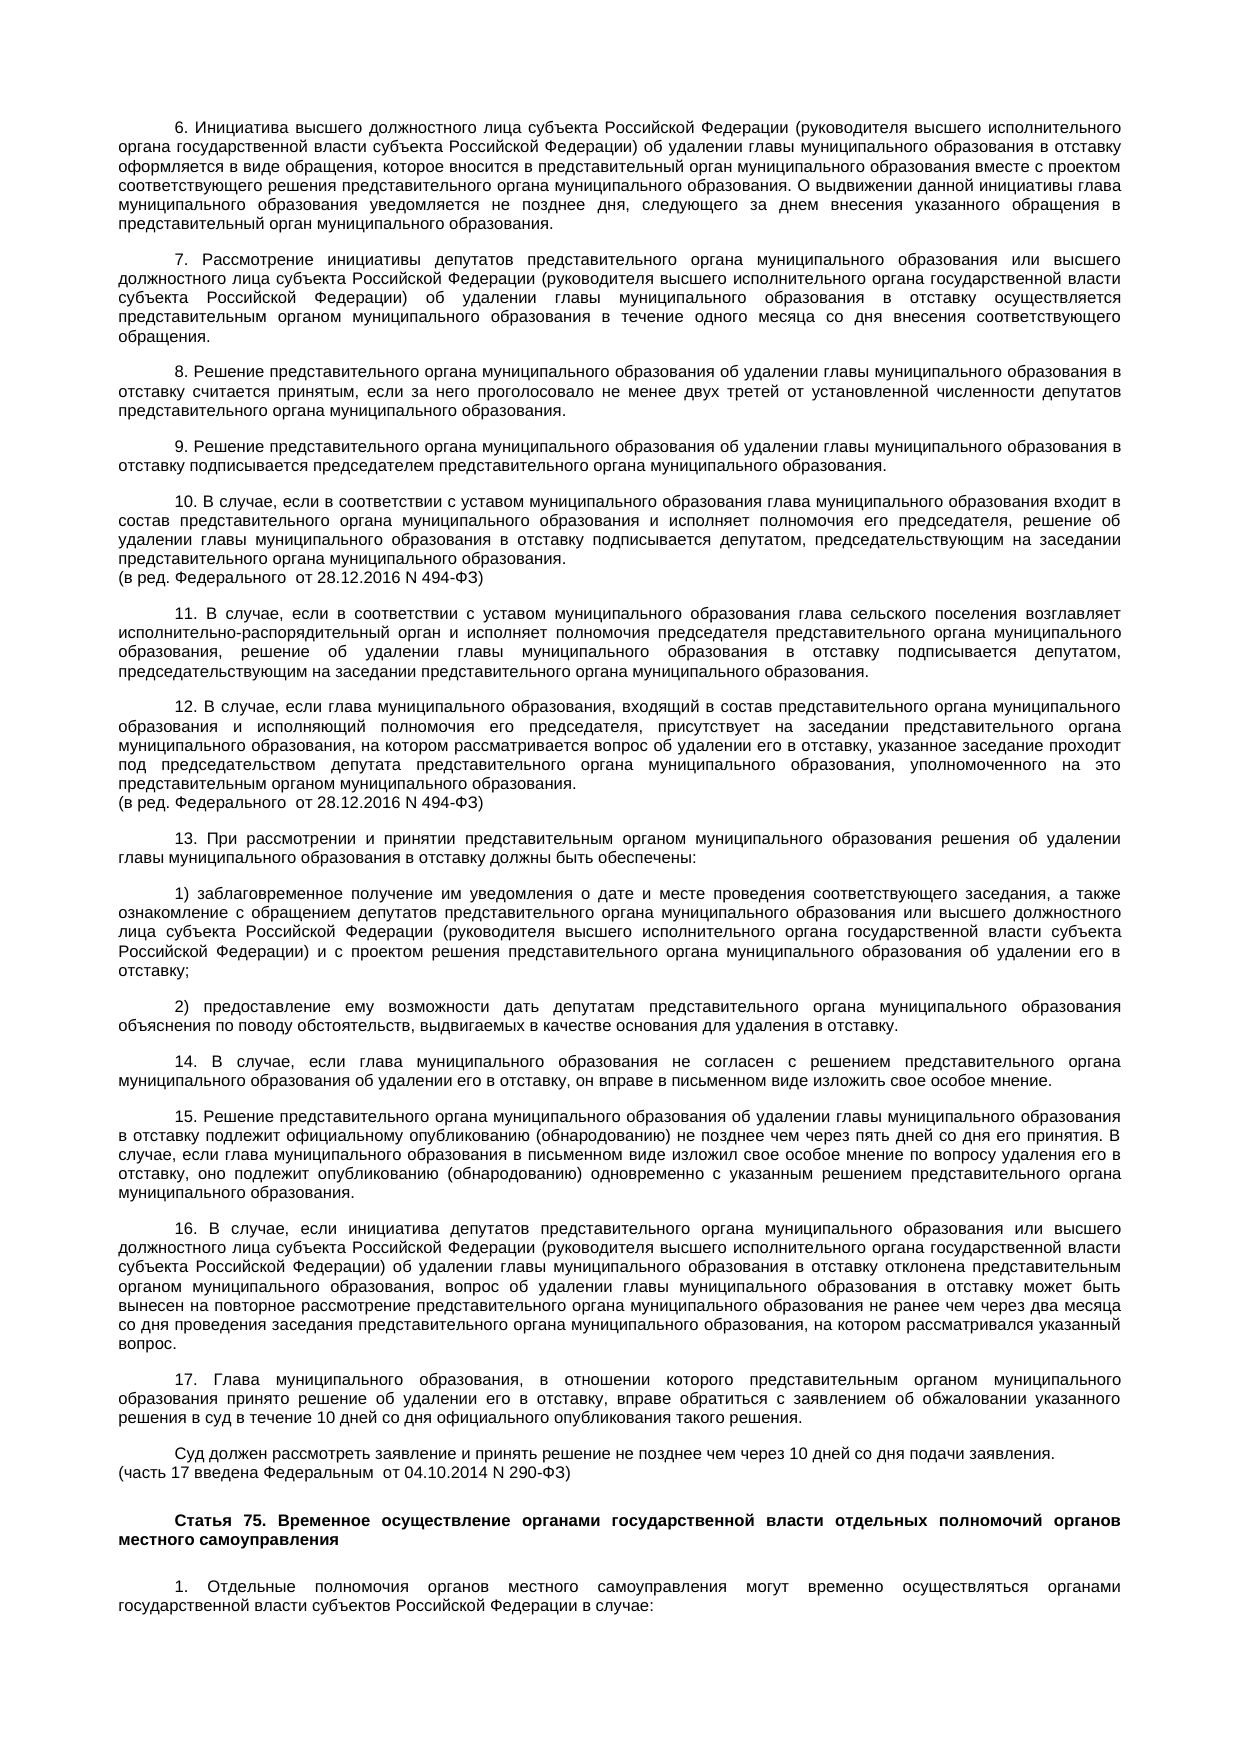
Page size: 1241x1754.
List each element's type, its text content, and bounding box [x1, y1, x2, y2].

text 11. В случае, если в соответствии с уставом муниципального образования глава сельского поселения возглавляет исполнительно-распорядительный орган и исполняет полномочия председателя представительного органа муниципального образования, решение об удалении главы муниципального образования в отставку подписывается депутатом, председательствующим на заседании представительного органа муниципального образования. [118, 604, 1122, 681]
text 8. Решение представительного органа муниципального образования об удалении главы муниципального образования в отставку считается принятым, если за него проголосовало не менее двух третей от установленной численности депутатов представительного органа муниципального образования. [118, 362, 1122, 420]
text 15. Решение представительного органа муниципального образования об удалении главы муниципального образования в отставку подлежит официальному опубликованию (обнародованию) не позднее чем через пять дней со дня его принятия. В случае, если глава муниципального образования в письменном виде изложил свое особое мнение по вопросу удаления его в отставку, оно подлежит опубликованию (обнародованию) одновременно с указанным решением представительного органа муниципального образования. [118, 1106, 1122, 1202]
text 14. В случае, если глава муниципального образования не согласен с решением представительного органа муниципального образования об удалении его в отставку, он вправе в письменном виде изложить свое особое мнение. [118, 1051, 1122, 1090]
text (часть 17 введена Федеральным от 04.10.2014 N 290-ФЗ) [118, 1463, 1122, 1482]
text Суд должен рассмотреть заявление и принять решение не позднее чем через 10 дней со дня подачи заявления. [118, 1444, 1122, 1463]
text 13. При рассмотрении и принятии представительным органом муниципального образования решения об удалении главы муниципального образования в отставку должны быть обеспечены: [118, 829, 1122, 867]
text 1) заблаговременное получение им уведомления о дате и месте проведения соответствующего заседания, а также ознакомление с обращением депутатов представительного органа муниципального образования или высшего должностного лица субъекта Российской Федерации (руководителя высшего исполнительного органа государственной власти субъекта Российской Федерации) и с проектом решения представительного органа муниципального образования об удалении его в отставку; [118, 884, 1122, 980]
text Статья 75. Временное осуществление органами государственной власти отдельных полномочий органов местного самоуправления [118, 1510, 1122, 1549]
text 7. Рассмотрение инициативы депутатов представительного органа муниципального образования или высшего должностного лица субъекта Российской Федерации (руководителя высшего исполнительного органа государственной власти субъекта Российской Федерации) об удалении главы муниципального образования в отставку осуществляется представительным органом муниципального образования в течение одного месяца со дня внесения соответствующего обращения. [118, 250, 1122, 346]
text 9. Решение представительного органа муниципального образования об удалении главы муниципального образования в отставку подписывается председателем представительного органа муниципального образования. [118, 436, 1122, 475]
text 12. В случае, если глава муниципального образования, входящий в состав представительного органа муниципального образования и исполняющий полномочия его председателя, присутствует на заседании представительного органа муниципального образования, на котором рассматривается вопрос об удалении его в отставку, указанное заседание проходит под председательством депутата представительного органа муниципального образования, уполномоченного на это представительным органом муниципального образования. [118, 697, 1122, 793]
text 10. В случае, если в соответствии с уставом муниципального образования глава муниципального образования входит в состав представительного органа муниципального образования и исполняет полномочия его председателя, решение об удалении главы муниципального образования в отставку подписывается депутатом, председательствующим на заседании представительного органа муниципального образования. [118, 491, 1122, 568]
text 2) предоставление ему возможности дать депутатам представительного органа муниципального образования объяснения по поводу обстоятельств, выдвигаемых в качестве основания для удаления в отставку. [118, 996, 1122, 1035]
text 17. Глава муниципального образования, в отношении которого представительным органом муниципального образования принято решение об удалении его в отставку, вправе обратиться с заявлением об обжаловании указанного решения в суд в течение 10 дней со дня официального опубликования такого решения. [118, 1370, 1122, 1427]
text (в ред. Федерального от 28.12.2016 N 494-ФЗ) [118, 793, 1122, 812]
text 6. Инициатива высшего должностного лица субъекта Российской Федерации (руководителя высшего исполнительного органа государственной власти субъекта Российской Федерации) об удалении главы муниципального образования в отставку оформляется в виде обращения, которое вносится в представительный орган муниципального образования вместе с проектом соответствующего решения представительного органа муниципального образования. О выдвижении данной инициативы глава муниципального образования уведомляется не позднее дня, следующего за днем внесения указанного обращения в представительный орган муниципального образования. [118, 118, 1122, 233]
text (в ред. Федерального от 28.12.2016 N 494-ФЗ) [118, 568, 1122, 587]
text 16. В случае, если инициатива депутатов представительного органа муниципального образования или высшего должностного лица субъекта Российской Федерации (руководителя высшего исполнительного органа государственной власти субъекта Российской Федерации) об удалении главы муниципального образования в отставку отклонена представительным органом муниципального образования, вопрос об удалении главы муниципального образования в отставку может быть вынесен на повторное рассмотрение представительного органа муниципального образования не ранее чем через два месяца со дня проведения заседания представительного органа муниципального образования, на котором рассматривался указанный вопрос. [118, 1219, 1122, 1353]
text 1. Отдельные полномочия органов местного самоуправления могут временно осуществляться органами государственной власти субъектов Российской Федерации в случае: [118, 1577, 1122, 1615]
